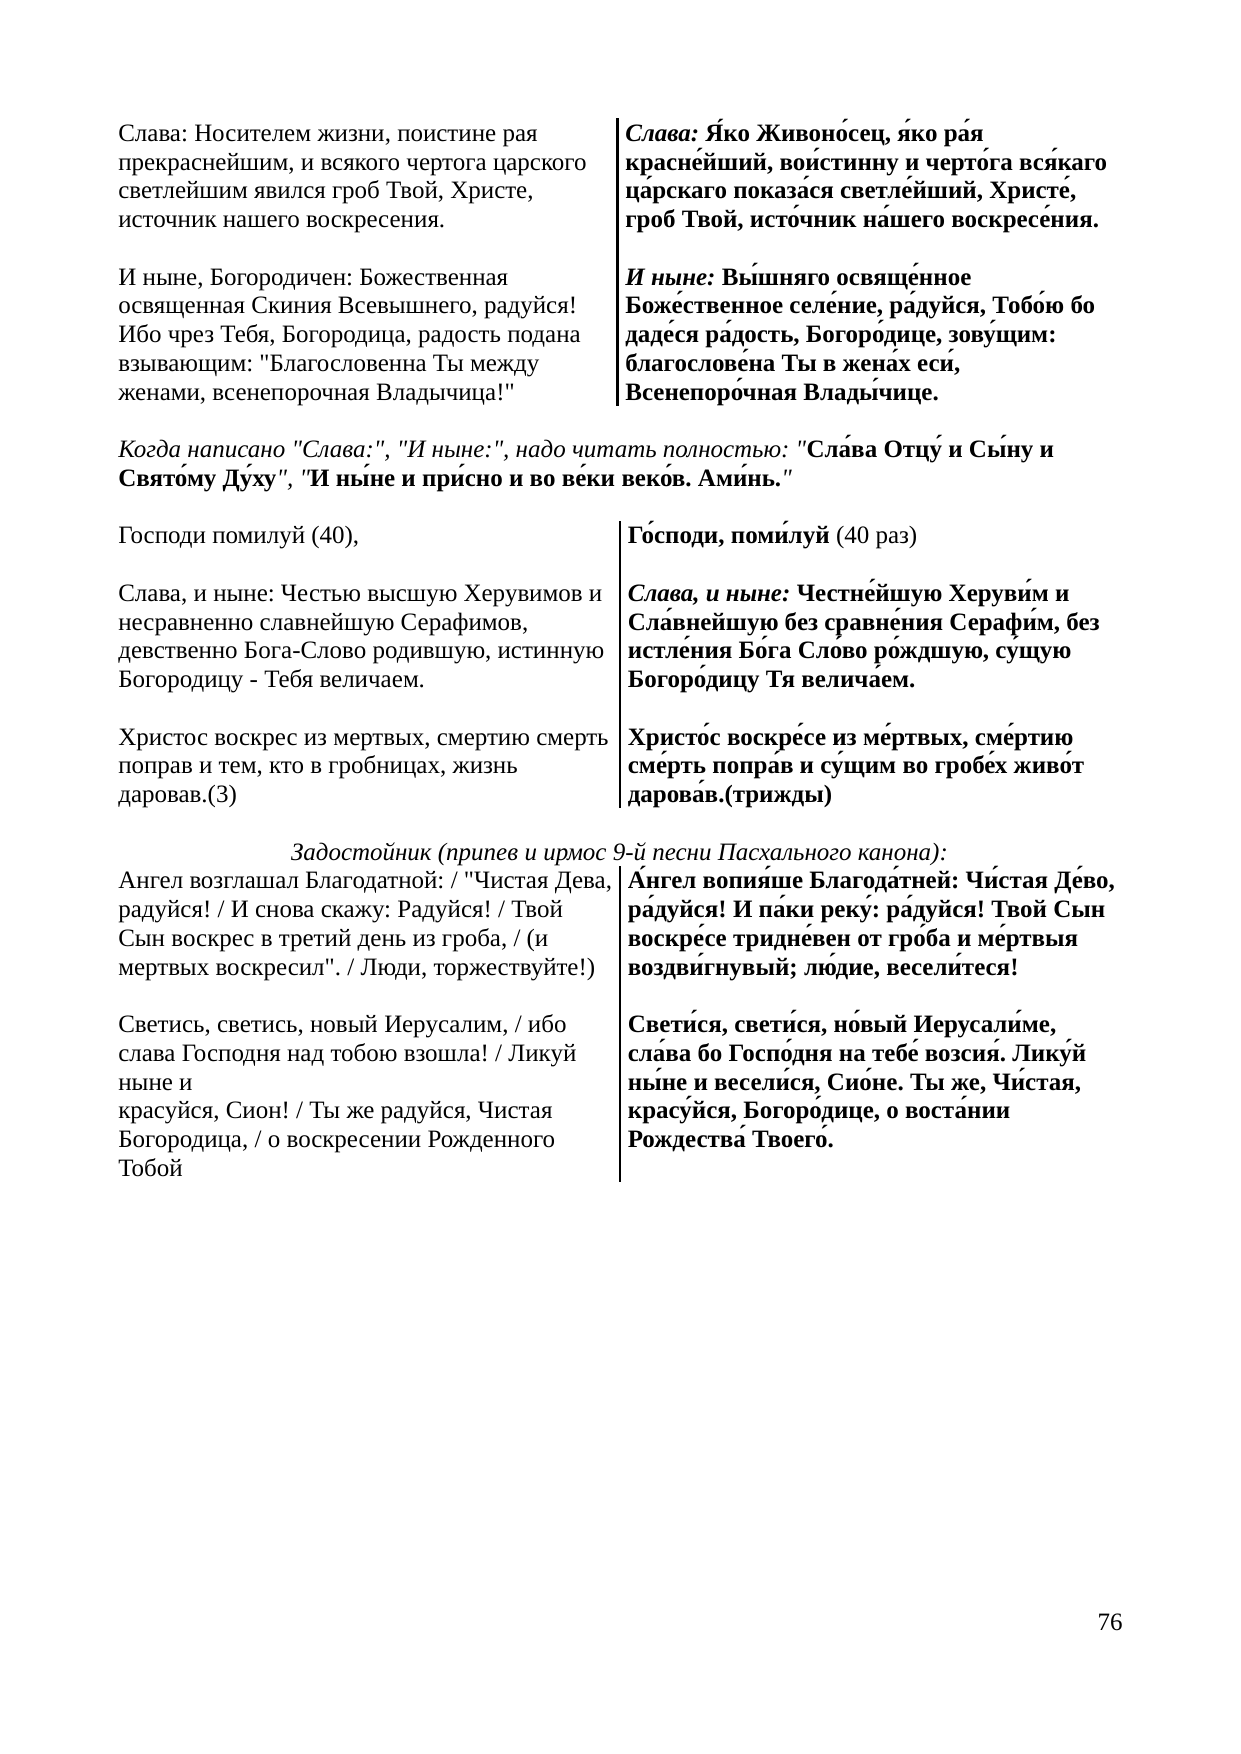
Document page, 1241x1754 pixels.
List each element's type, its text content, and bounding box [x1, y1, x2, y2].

table_header Задостойник (припев и ирмос 9-й песни Пасхального канона): [118, 837, 1123, 866]
table_cell А́нгел вопия́ше Благода́тней: Чи́стая Де́во, ра́дуйся! И па́ки реку́: ра́дуйся! Твой Сын воскре́се тридне́вен от гро́ба и ме́ртвыя воздви́гнувый; лю́дие, весели́теся! Свети́ся, свети́ся, но́вый Иерусали́ме, сла́ва бо Госпо́дня на тебе́ возсия́. Лику́й ны́не и весели́ся, Сио́не. Ты же, Чи́стая, красу́йся, Богоро́дице, о воста́нии Рождества́ Твоего́. [628, 866, 1123, 1182]
table_cell [619, 118, 625, 406]
table_header Господи помилуй (40), Слава, и ныне: Честью высшую Херувимов и несравненно славнейшую Серафимов, девственно Бога-Слово родившую, истинную Богородицу - Тебя величаем. Христос воскрес из мертвых, смертию смерть поправ и тем, кто в гробницах, жизнь даровав.(3) [118, 521, 613, 808]
table_header Го́споди, поми́луй (40 раз) Слава, и ныне: Честне́йшую Херуви́м и Сла́внейшую без сравне́ния Серафи́м, без истле́ния Бо́га Сло́во ро́ждшую, су́щую Богоро́дицу Тя велича́ем. Христо́с воскре́се из ме́ртвых, сме́ртию сме́рть попра́в и су́щим во гробе́х живо́т дарова́в.(трижды) [628, 521, 1123, 808]
table_header [621, 521, 628, 808]
table_cell Когда написано "Слава:", "И ныне:", надо читать полностью: "Сла́ва Отцу́ и Сы́ну и Свято́му Ду́ху", "И ны́не и при́сно и во ве́ки веко́в. Ами́нь." [118, 406, 1123, 492]
table_cell [610, 118, 616, 406]
table_cell Ангел возглашал Благодатной: / "Чистая Дева, радуйся! / И снова скажу: Радуйся! / Твой Сын воскрес в третий день из гроба, / (и мертвых воскресил". / Люди, торжествуйте!) Светись, светись, новый Иерусалим, / ибо слава Господня над тобою взошла! / Ликуй ныне и красуйся, Сион! / Ты же радуйся, Чистая Богородица, / о воскресении Рожденного Тобой [118, 866, 613, 1182]
table_cell Слава: Я́ко Живоно́сец, я́ко ра́я красне́йший, вои́стинну и черто́га вся́каго ца́рскаго показа́ся светле́йший, Христе́, гроб Твой, исто́чник на́шего воскресе́ния. И ныне: Вы́шняго освяще́нное Боже́ственное селе́ние, ра́дуйся, Тобо́ю бо даде́ся ра́дость, Богоро́дице, зову́щим: благослове́на Ты в жена́х еси́, Всенепоро́чная Влады́чице. [625, 118, 1123, 406]
table_header [613, 521, 619, 808]
table_cell [613, 866, 619, 1182]
table_cell [621, 866, 628, 1182]
table_cell Слава: Носителем жизни, поистине рая прекраснейшим, и всякого чертога царского светлейшим явился гроб Твой, Христе, источник нашего воскресения. И ныне, Богородичен: Божественная освященная Скиния Всевышнего, радуйся! Ибо чрез Тебя, Богородица, радость подана взывающим: "Благословенна Ты между женами, всенепорочная Владычица!" [118, 118, 609, 406]
